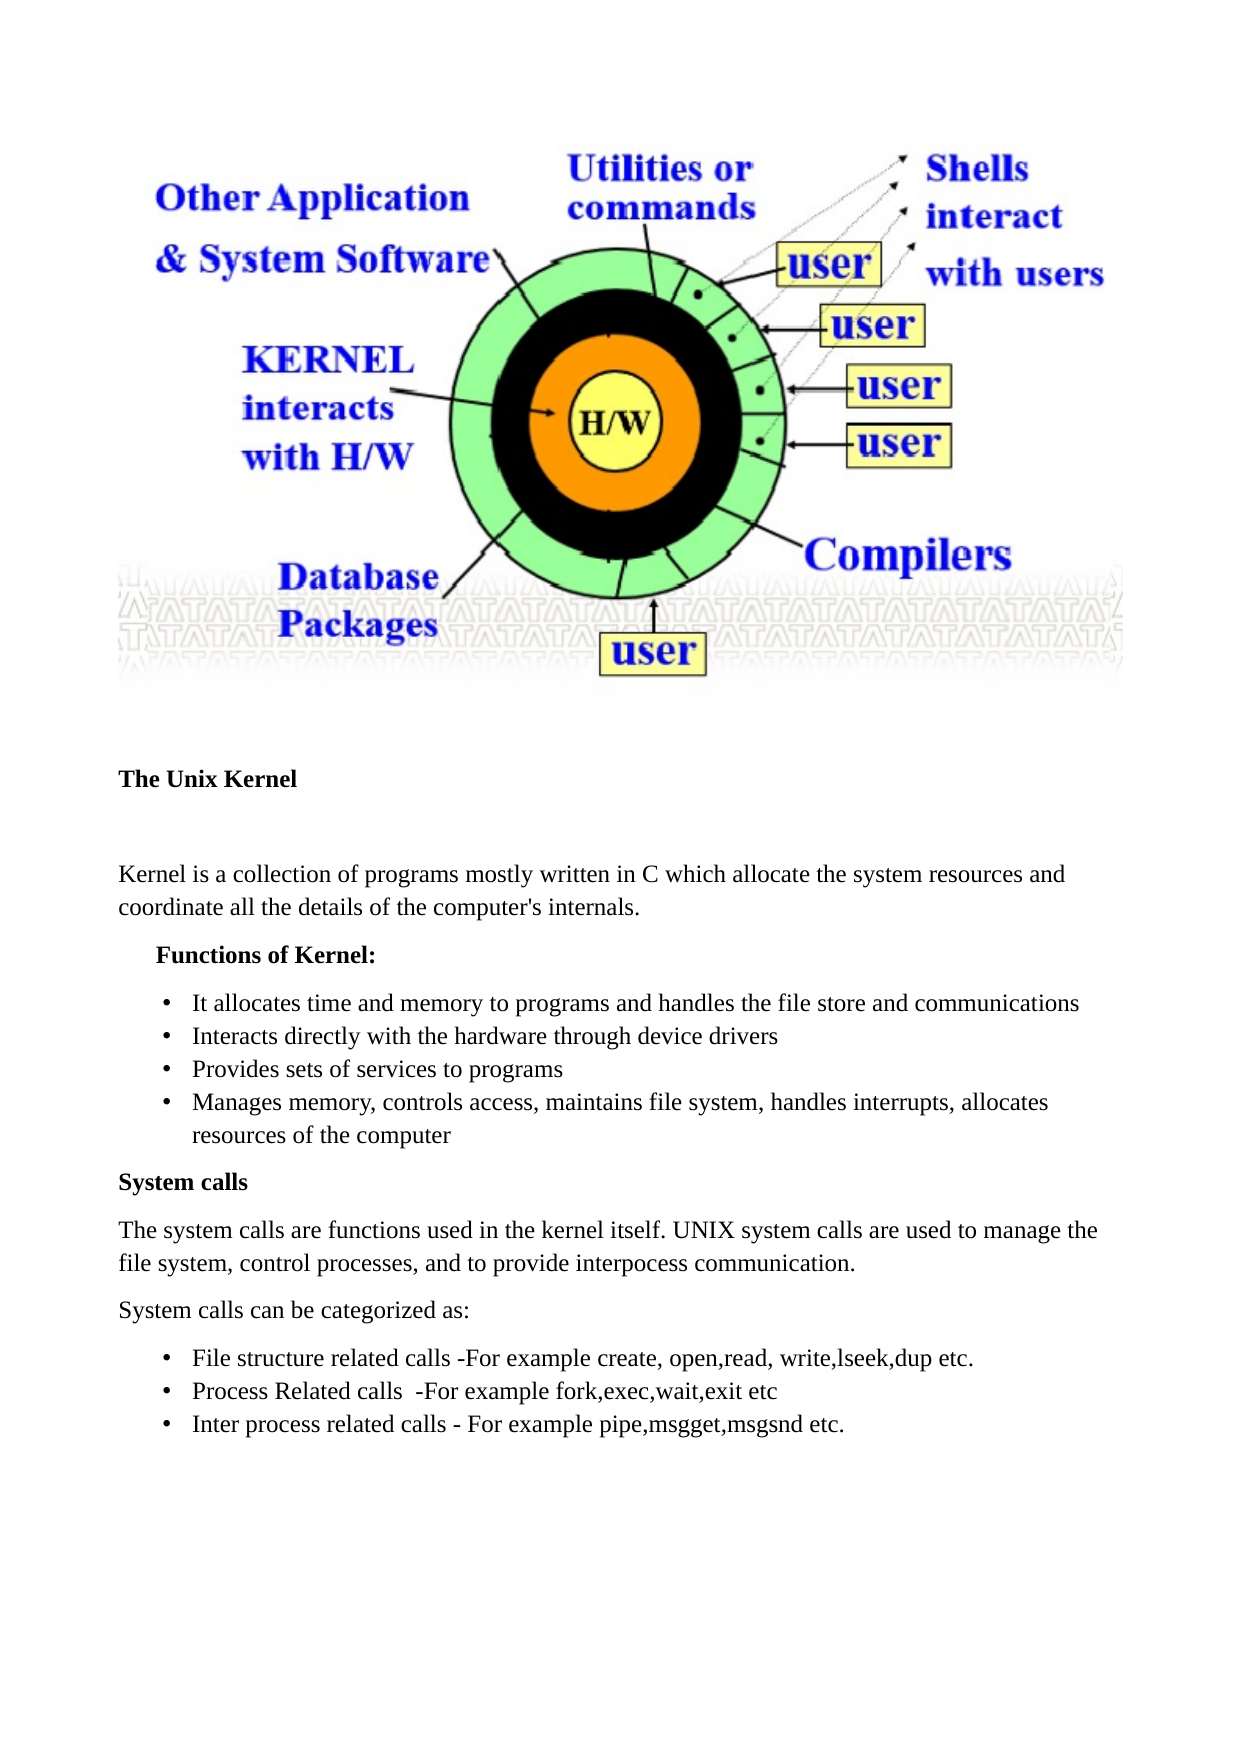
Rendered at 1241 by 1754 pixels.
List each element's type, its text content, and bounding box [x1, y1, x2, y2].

text Functions of Kernel: [118, 940, 1122, 969]
text System calls can be categorized as: [118, 1296, 1122, 1324]
list It allocates time and memory to programs and handles the file store and communications [162, 988, 1122, 1016]
picture [118, 118, 1123, 698]
list Provides sets of services to programs [162, 1054, 1122, 1082]
text Kernel is a collection of programs mostly written in C which allocate the system resources and coordinate all the details of the computer's internals. [118, 859, 1122, 921]
list Manages memory, controls access, maintains file system, handles interrupts, allocates resources of the computer [162, 1087, 1122, 1148]
text The system calls are functions used in the kernel itself. UNIX system calls are used to manage the file system, control processes, and to provide interpocess communication. [118, 1215, 1122, 1277]
list File structure related calls -For example create, open,read, write,lseek,dup etc. [162, 1343, 1122, 1372]
list Interacts directly with the hardware through device drivers [162, 1021, 1122, 1049]
list Inter process related calls - For example pipe,msgget,msgsnd etc. [162, 1409, 1122, 1438]
list Process Related calls -For example fork,exec,wait,exit etc [162, 1376, 1122, 1405]
text The Unix Kernel [118, 764, 1122, 793]
text System calls [118, 1167, 1122, 1196]
